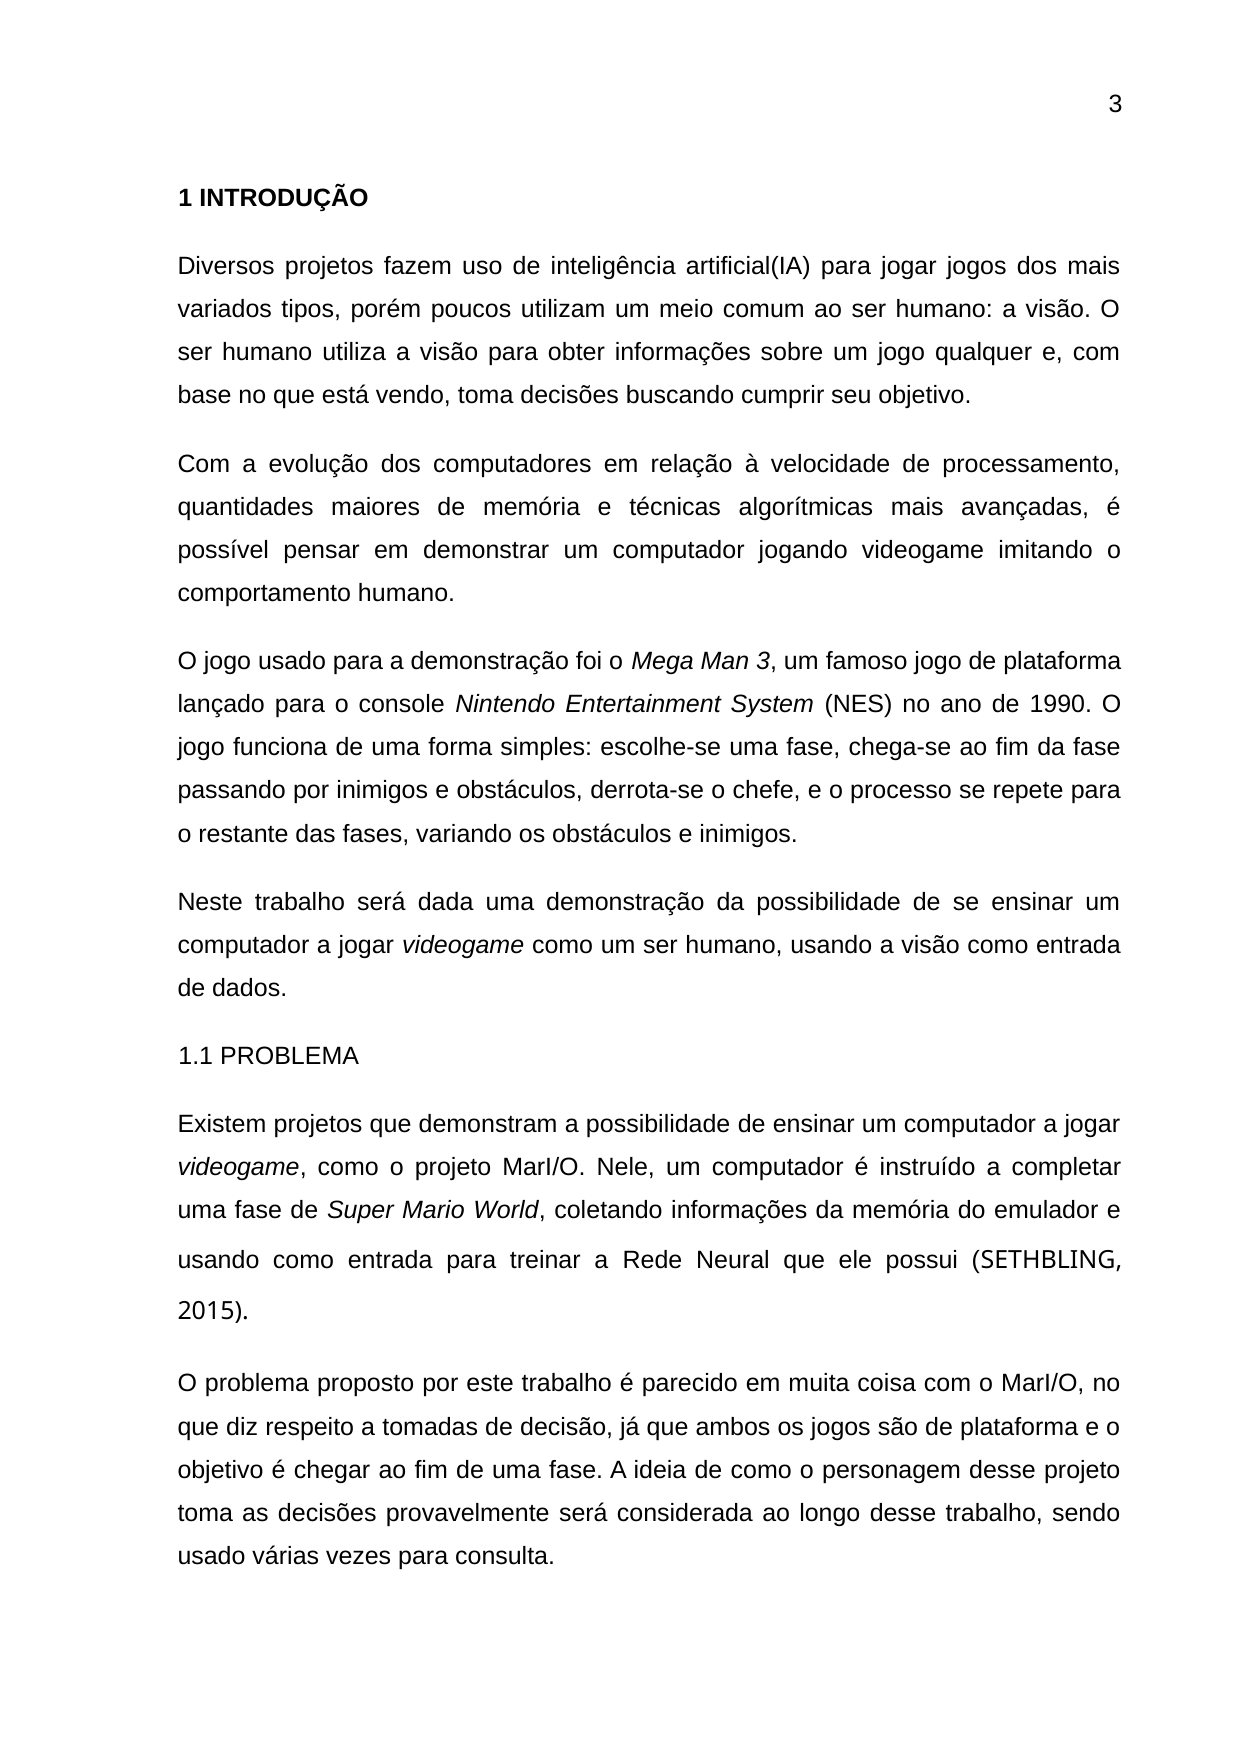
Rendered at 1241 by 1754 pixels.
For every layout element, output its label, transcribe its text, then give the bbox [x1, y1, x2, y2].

text Existem projetos que demonstram a possibilidade de ensinar um computador a jogar videogame, como o projeto MarI/O. Nele, um computador é instruído a completar uma fase de Super Mario World, coletando informações da memória do emulador e usando como entrada para treinar a Rede Neural que ele possui (SETHBLING, 2015). [177, 1109, 1122, 1326]
subtitle INTRODUÇÃO [171, 183, 1122, 212]
text O problema proposto por este trabalho é parecido em muita coisa com o MarI/O, no que diz respeito a tomadas de decisão, já que ambos os jogos são de plataforma e o objetivo é chegar ao fim de uma fase. A ideia de como o personagem desse projeto toma as decisões provavelmente será considerada ao longo desse trabalho, sendo usado várias vezes para consulta. [177, 1368, 1122, 1569]
text Neste trabalho será dada uma demonstração da possibilidade de se ensinar um computador a jogar videogame como um ser humano, usando a visão como entrada de dados. [177, 887, 1122, 1002]
subtitle PROBLEMA [171, 1041, 1122, 1070]
text Com a evolução dos computadores em relação à velocidade de processamento, quantidades maiores de memória e técnicas algorítmicas mais avançadas, é possível pensar em demonstrar um computador jogando videogame imitando o comportamento humano. [177, 449, 1122, 607]
text O jogo usado para a demonstração foi o Mega Man 3, um famoso jogo de plataforma lançado para o console Nintendo Entertainment System (NES) no ano de 1990. O jogo funciona de uma forma simples: escolhe-se uma fase, chega-se ao fim da fase passando por inimigos e obstáculos, derrota-se o chefe, e o processo se repete para o restante das fases, variando os obstáculos e inimigos. [177, 646, 1122, 847]
text Diversos projetos fazem uso de inteligência artificial(IA) para jogar jogos dos mais variados tipos, porém poucos utilizam um meio comum ao ser humano: a visão. O ser humano utiliza a visão para obter informações sobre um jogo qualquer e, com base no que está vendo, toma decisões buscando cumprir seu objetivo. [177, 251, 1122, 409]
